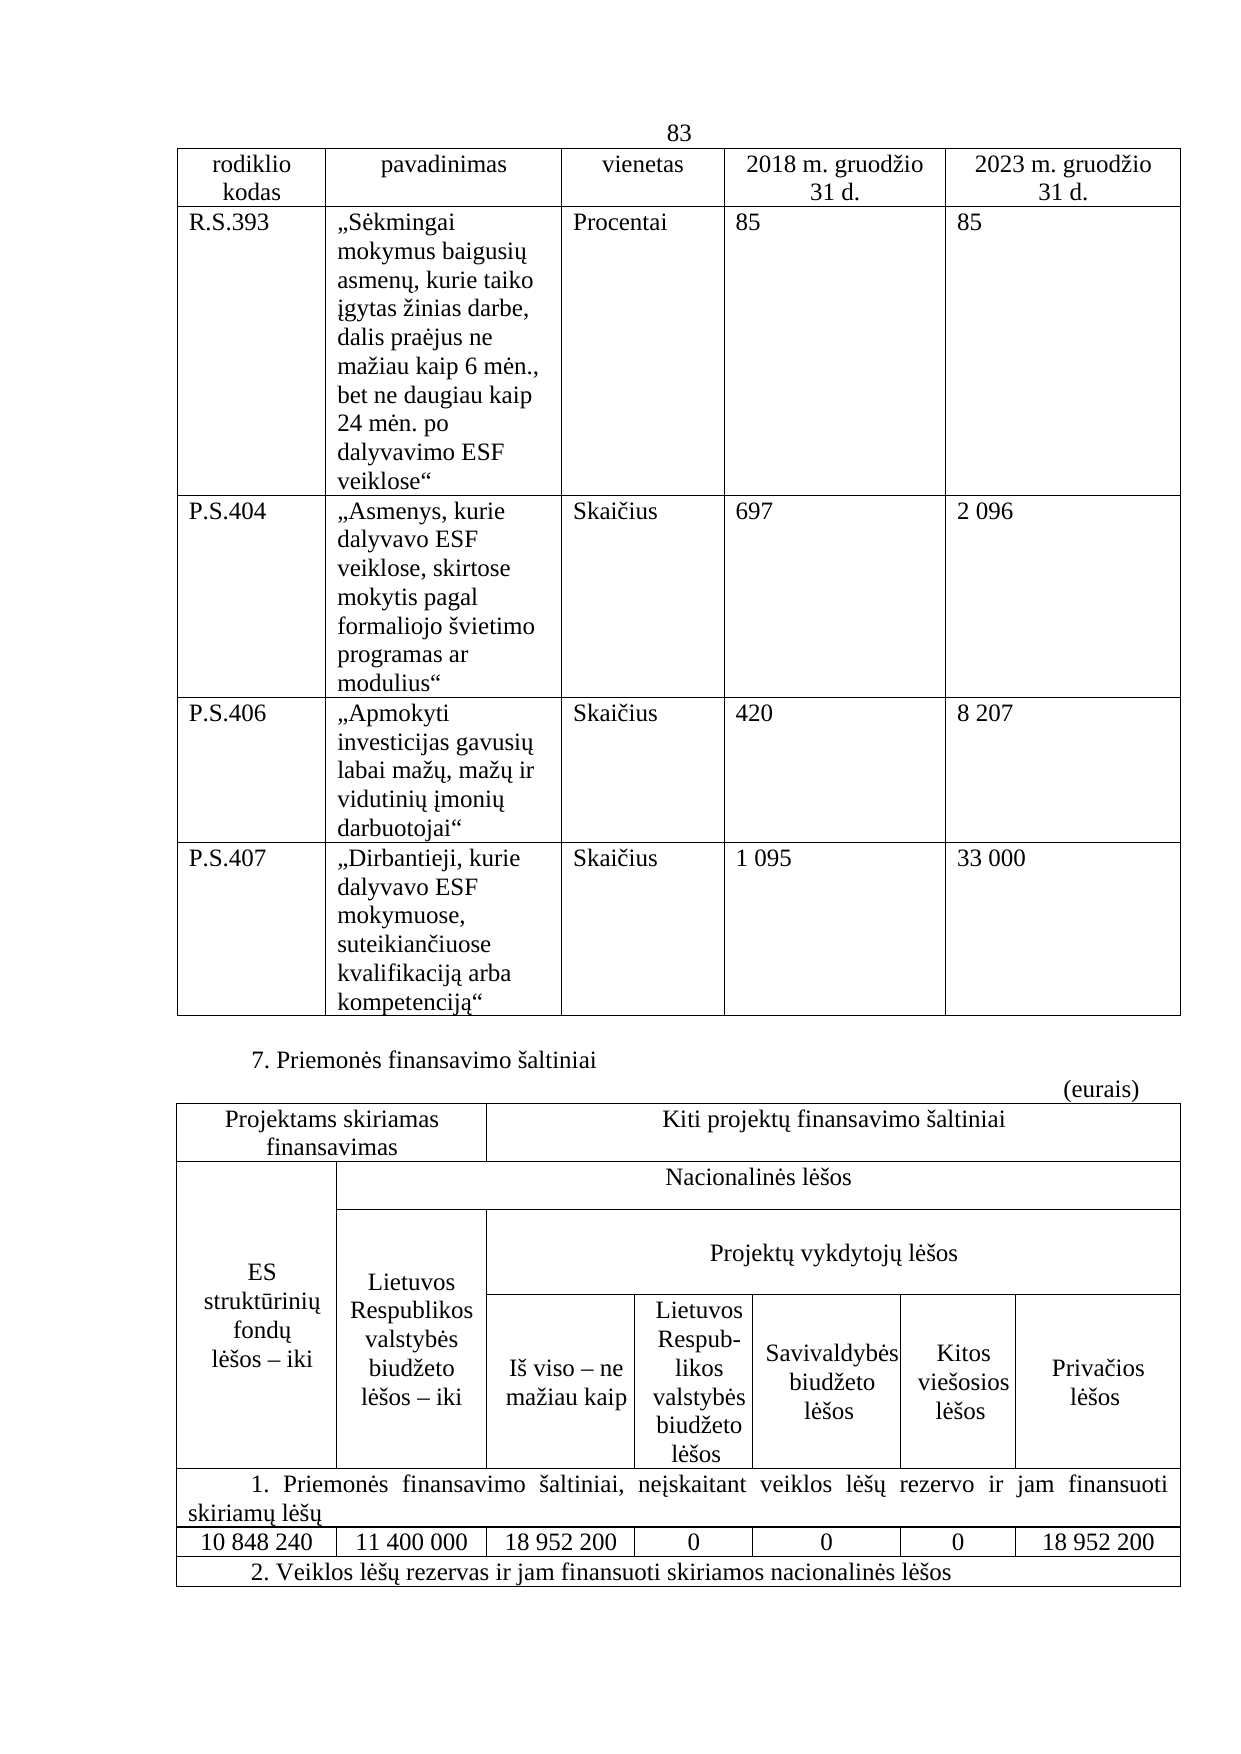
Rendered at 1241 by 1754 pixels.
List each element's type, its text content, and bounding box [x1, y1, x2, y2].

text 7. Priemonės finansavimo šaltiniai [177, 1045, 1181, 1074]
table_cell 10 848 240 [177, 1528, 336, 1556]
table_cell Kitos viešosios lėšos [901, 1295, 1015, 1468]
table_cell Savivaldybės biudžeto lėšos [753, 1295, 900, 1468]
table_cell Skaičius [562, 843, 724, 1015]
text (eurais) [177, 1074, 1181, 1103]
table_cell P.S.407 [178, 843, 325, 1015]
table_cell „Sėkmingai mokymus baigusių asmenų, kurie taiko įgytas žinias darbe, dalis praėjus ne mažiau kaip 6 mėn., bet ne daugiau kaip 24 mėn. po dalyvavimo ESF veiklose“ [326, 207, 561, 495]
table_cell 85 [946, 207, 1180, 495]
table_cell 420 [725, 698, 945, 842]
table_cell Projektų vykdytojų lėšos [487, 1210, 1180, 1294]
table_cell 85 [725, 207, 945, 495]
table_header pavadinimas [326, 149, 561, 206]
table_cell 11 400 000 [337, 1528, 486, 1556]
table_cell Lietuvos Respublikos valstybės biudžeto lėšos – iki [337, 1210, 486, 1468]
table_cell P.S.406 [178, 698, 325, 842]
table_cell 2 096 [946, 496, 1180, 697]
table_header rodiklio kodas [178, 149, 325, 206]
table_cell 1 095 [725, 843, 945, 1015]
table_cell 33 000 [946, 843, 1180, 1015]
table_header 2018 m. gruodžio 31 d. [725, 149, 945, 206]
table_cell 0 [901, 1528, 1015, 1556]
table_header vienetas [562, 149, 724, 206]
table_cell 1. Priemonės finansavimo šaltiniai, neįskaitant veiklos lėšų rezervo ir jam finansuoti skiriamų lėšų [177, 1469, 1180, 1526]
table_cell 2. Veiklos lėšų rezervas ir jam finansuoti skiriamos nacionalinės lėšos [177, 1557, 1180, 1586]
table_cell „Dirbantieji, kurie dalyvavo ESF mokymuose, suteikiančiuose kvalifikaciją arba kompetenciją“ [326, 843, 561, 1015]
table_cell ES struktūrinių fondų lėšos – iki [177, 1162, 336, 1468]
table_cell Lietuvos Respub-likos valstybės biudžeto lėšos [635, 1295, 752, 1468]
table_cell R.S.393 [178, 207, 325, 495]
table_cell P.S.404 [178, 496, 325, 697]
table_cell „Asmenys, kurie dalyvavo ESF veiklose, skirtose mokytis pagal formaliojo švietimo programas ar modulius“ [326, 496, 561, 697]
table_cell Nacionalinės lėšos [337, 1162, 1180, 1208]
table_cell Skaičius [562, 496, 724, 697]
table_header Kiti projektų finansavimo šaltiniai [487, 1104, 1180, 1161]
table_cell Iš viso – ne mažiau kaip [487, 1295, 634, 1468]
table_cell Procentai [562, 207, 724, 495]
table_cell „Apmokyti investicijas gavusių labai mažų, mažų ir vidutinių įmonių darbuotojai“ [326, 698, 561, 842]
table_cell 18 952 200 [487, 1528, 634, 1556]
table_header Projektams skiriamas finansavimas [177, 1104, 486, 1161]
table_header 2023 m. gruodžio 31 d. [946, 149, 1180, 206]
table_cell 697 [725, 496, 945, 697]
table_cell 8 207 [946, 698, 1180, 842]
table_cell Privačios lėšos [1016, 1295, 1180, 1468]
table_cell 0 [635, 1528, 752, 1556]
table_cell 0 [753, 1528, 900, 1556]
table_cell Skaičius [562, 698, 724, 842]
table_cell 18 952 200 [1016, 1528, 1180, 1556]
